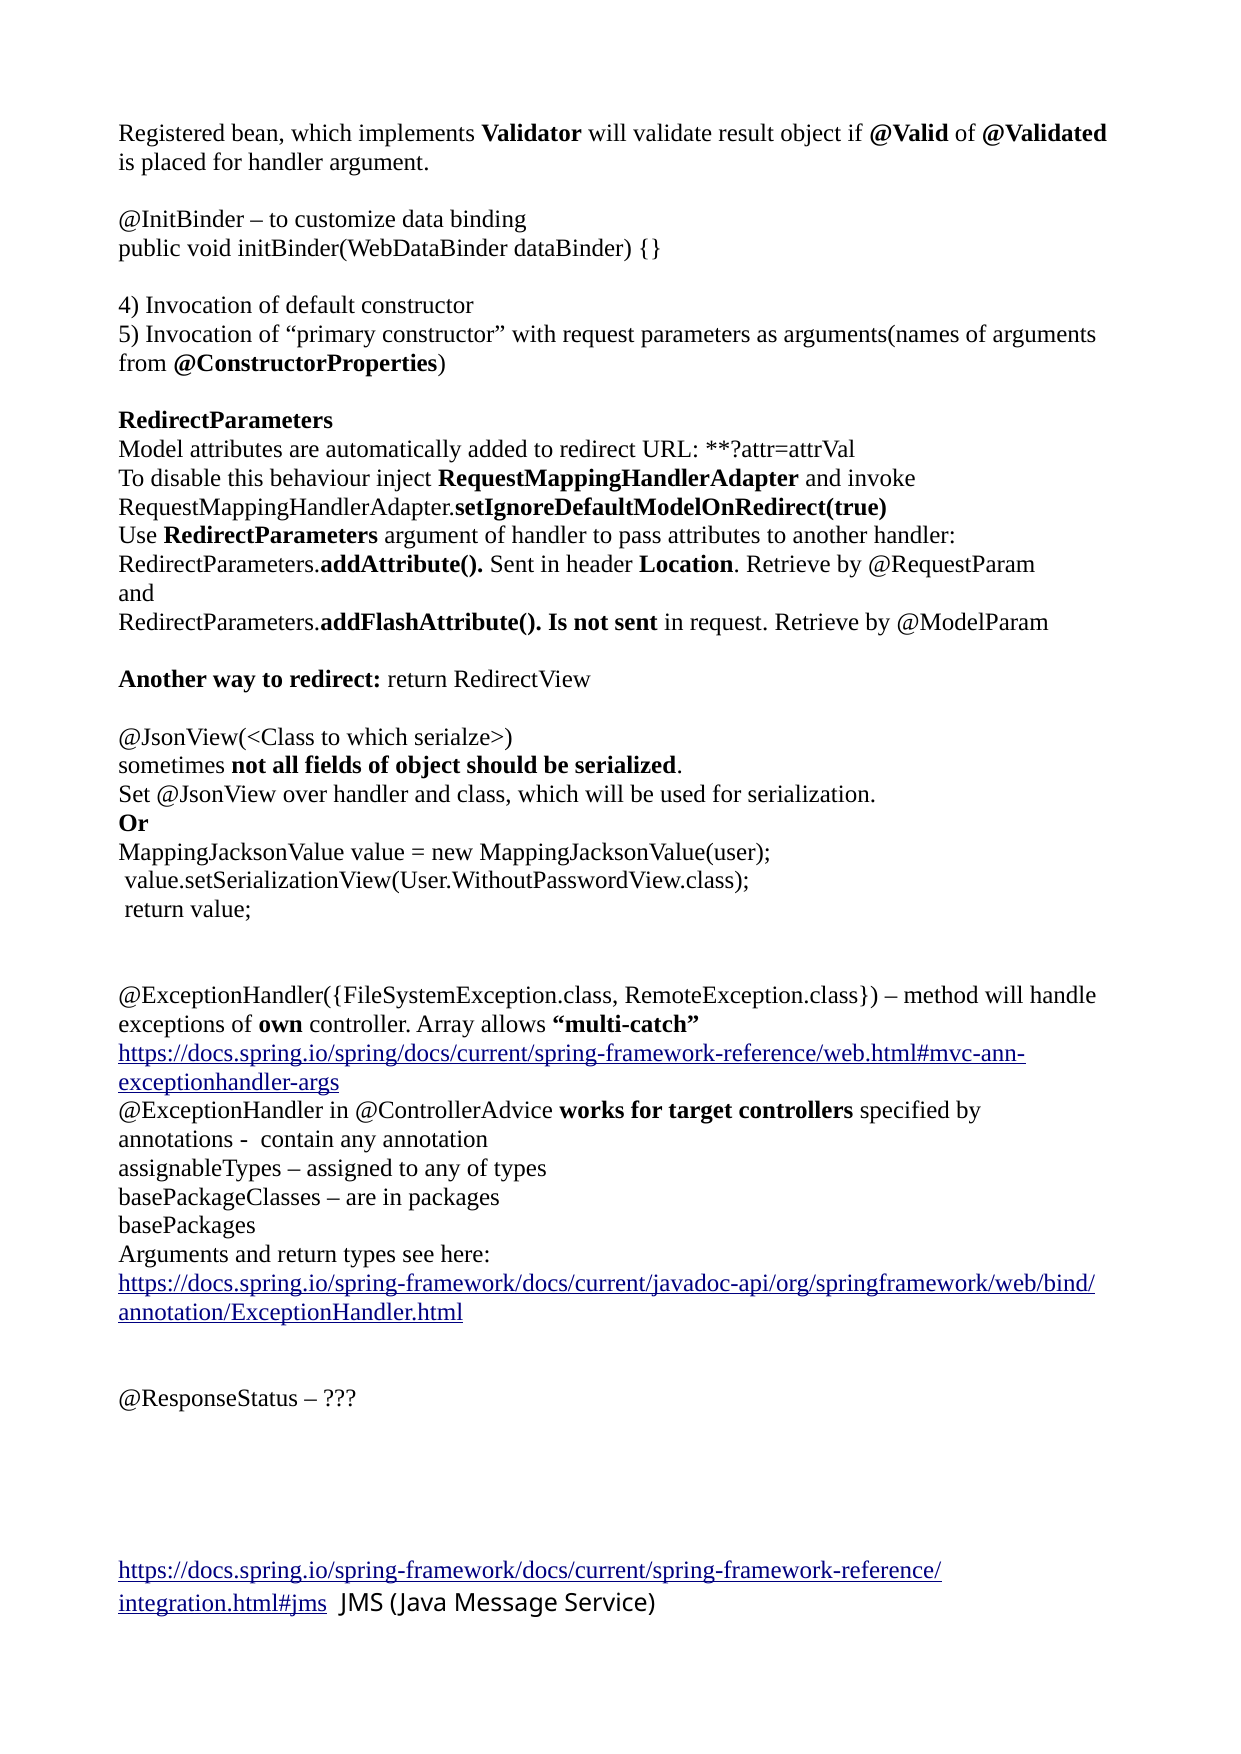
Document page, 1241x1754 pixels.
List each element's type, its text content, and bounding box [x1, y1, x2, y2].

text MappingJacksonValue value = new MappingJacksonValue(user); [118, 837, 1122, 866]
text https://docs.spring.io/spring-framework/docs/current/javadoc-api/org/springframework/web/bind/annotation/ExceptionHandler.html [118, 1268, 1122, 1326]
text RedirectParameters.addFlashAttribute(). Is not sent in request. Retrieve by @ModelParam [118, 607, 1122, 636]
text Model attributes are automatically added to redirect URL: **?attr=attrVal [118, 434, 1122, 463]
text Or [118, 808, 1122, 837]
text public void initBinder(WebDataBinder dataBinder) {} [118, 233, 1122, 262]
text Set @JsonView over handler and class, which will be used for serialization. [118, 779, 1122, 808]
text https://docs.spring.io/spring-framework/docs/current/spring-framework-reference/integration.html#jms JMS (Java Message Service) [118, 1556, 1122, 1618]
text Arguments and return types see here: [118, 1239, 1122, 1268]
text value.setSerializationView(User.WithoutPasswordView.class); [118, 866, 1122, 894]
text basePackages [118, 1211, 1122, 1239]
text @JsonView(<Class to which serialze>) [118, 722, 1122, 751]
text 5) Invocation of “primary constructor” with request parameters as arguments(names of arguments from @ConstructorProperties) [118, 319, 1122, 377]
text @ExceptionHandler({FileSystemException.class, RemoteException.class}) – method will handle exceptions of own controller. Array allows “multi-catch” [118, 981, 1122, 1038]
text return value; [118, 894, 1122, 923]
text annotations - contain any annotation [118, 1124, 1122, 1153]
text @InitBinder – to customize data binding [118, 204, 1122, 233]
text RedirectParameters [118, 406, 1122, 434]
text assignableTypes – assigned to any of types [118, 1153, 1122, 1182]
text basePackageClasses – are in packages [118, 1182, 1122, 1211]
text To disable this behaviour inject RequestMappingHandlerAdapter and invoke RequestMappingHandlerAdapter.setIgnoreDefaultModelOnRedirect(true) [118, 463, 1122, 521]
text Another way to redirect: return RedirectView [118, 664, 1122, 693]
text sometimes not all fields of object should be serialized. [118, 751, 1122, 779]
text RedirectParameters.addAttribute(). Sent in header Location. Retrieve by @RequestParam [118, 549, 1122, 578]
text Registered bean, which implements Validator will validate result object if @Valid of @Validated is placed for handler argument. [118, 118, 1122, 176]
text @ExceptionHandler in @ControllerAdvice works for target controllers specified by [118, 1096, 1122, 1124]
text Use RedirectParameters argument of handler to pass attributes to another handler: [118, 521, 1122, 549]
text 4) Invocation of default constructor [118, 291, 1122, 319]
text https://docs.spring.io/spring/docs/current/spring-framework-reference/web.html#mvc-ann-exceptionhandler-args [118, 1038, 1122, 1096]
text @ResponseStatus – ??? [118, 1383, 1122, 1412]
text and [118, 578, 1122, 607]
